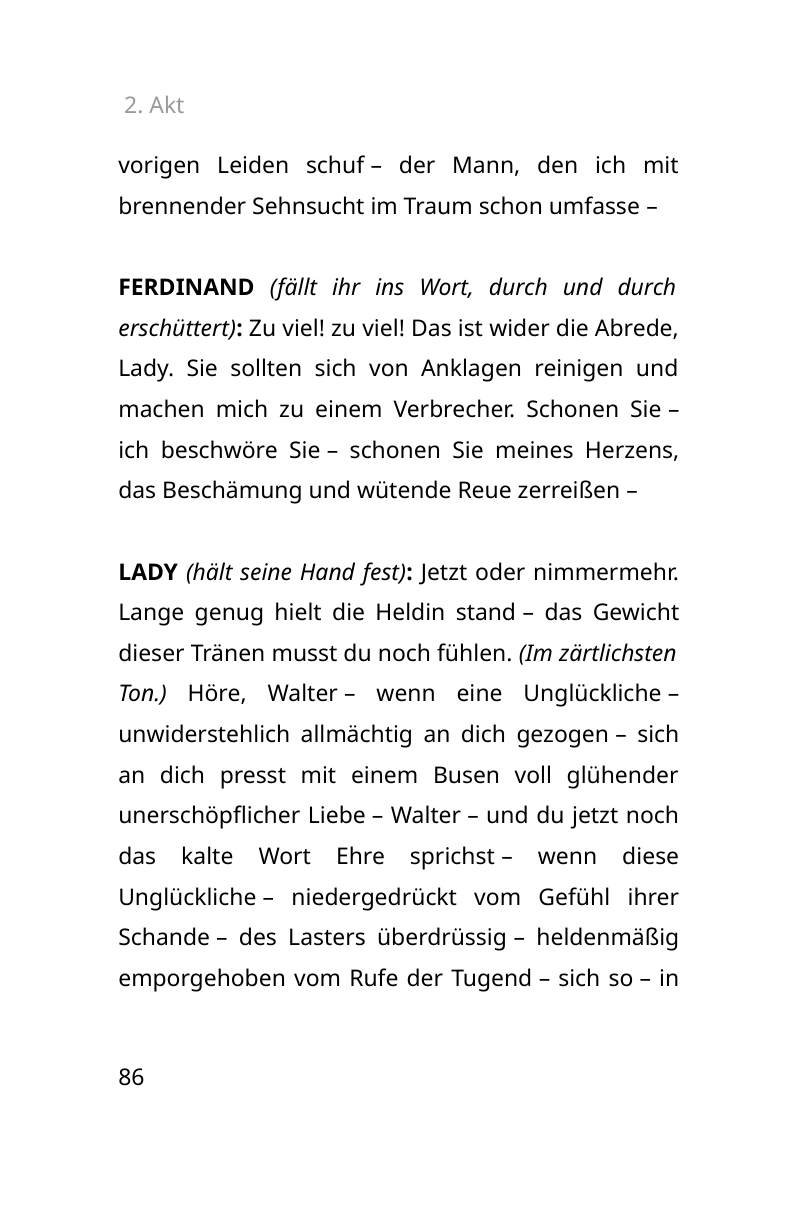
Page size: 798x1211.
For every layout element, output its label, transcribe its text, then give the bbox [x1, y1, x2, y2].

text LADY (hält seine Hand fest): Jetzt oder nimmermehr. Lange genug hielt die Heldin stand – das Gewicht dieser Tränen musst du noch fühlen. (Im zärtlichsten Ton.) Höre, Walter – wenn eine Unglückliche – unwiderstehlich allmächtig an dich gezogen – sich an dich presst mit einem Busen voll glühender unerschöpflicher Liebe – Walter – und du jetzt noch das kalte Wort Ehre sprichst – wenn diese Unglückliche – niedergedrückt vom Gefühl ihrer Schande – des Lasters überdrüssig – heldenmäßig emporgehoben vom Rufe der Tugend – sich so – in [118, 527, 679, 993]
text vorigen Leiden schuf – der Mann, den ich mit brennender Sehnsucht im Traum schon umfasse – [118, 149, 679, 221]
text FERDINAND (fällt ihr ins Wort, durch und durch erschüttert): Zu viel! zu viel! Das ist wider die Abrede, Lady. Sie sollten sich von Anklagen reinigen und machen mich zu einem Verbrecher. Schonen Sie – ich beschwöre Sie – schonen Sie meines Herzens, das Beschämung und wütende Reue zerreißen – [118, 242, 679, 506]
